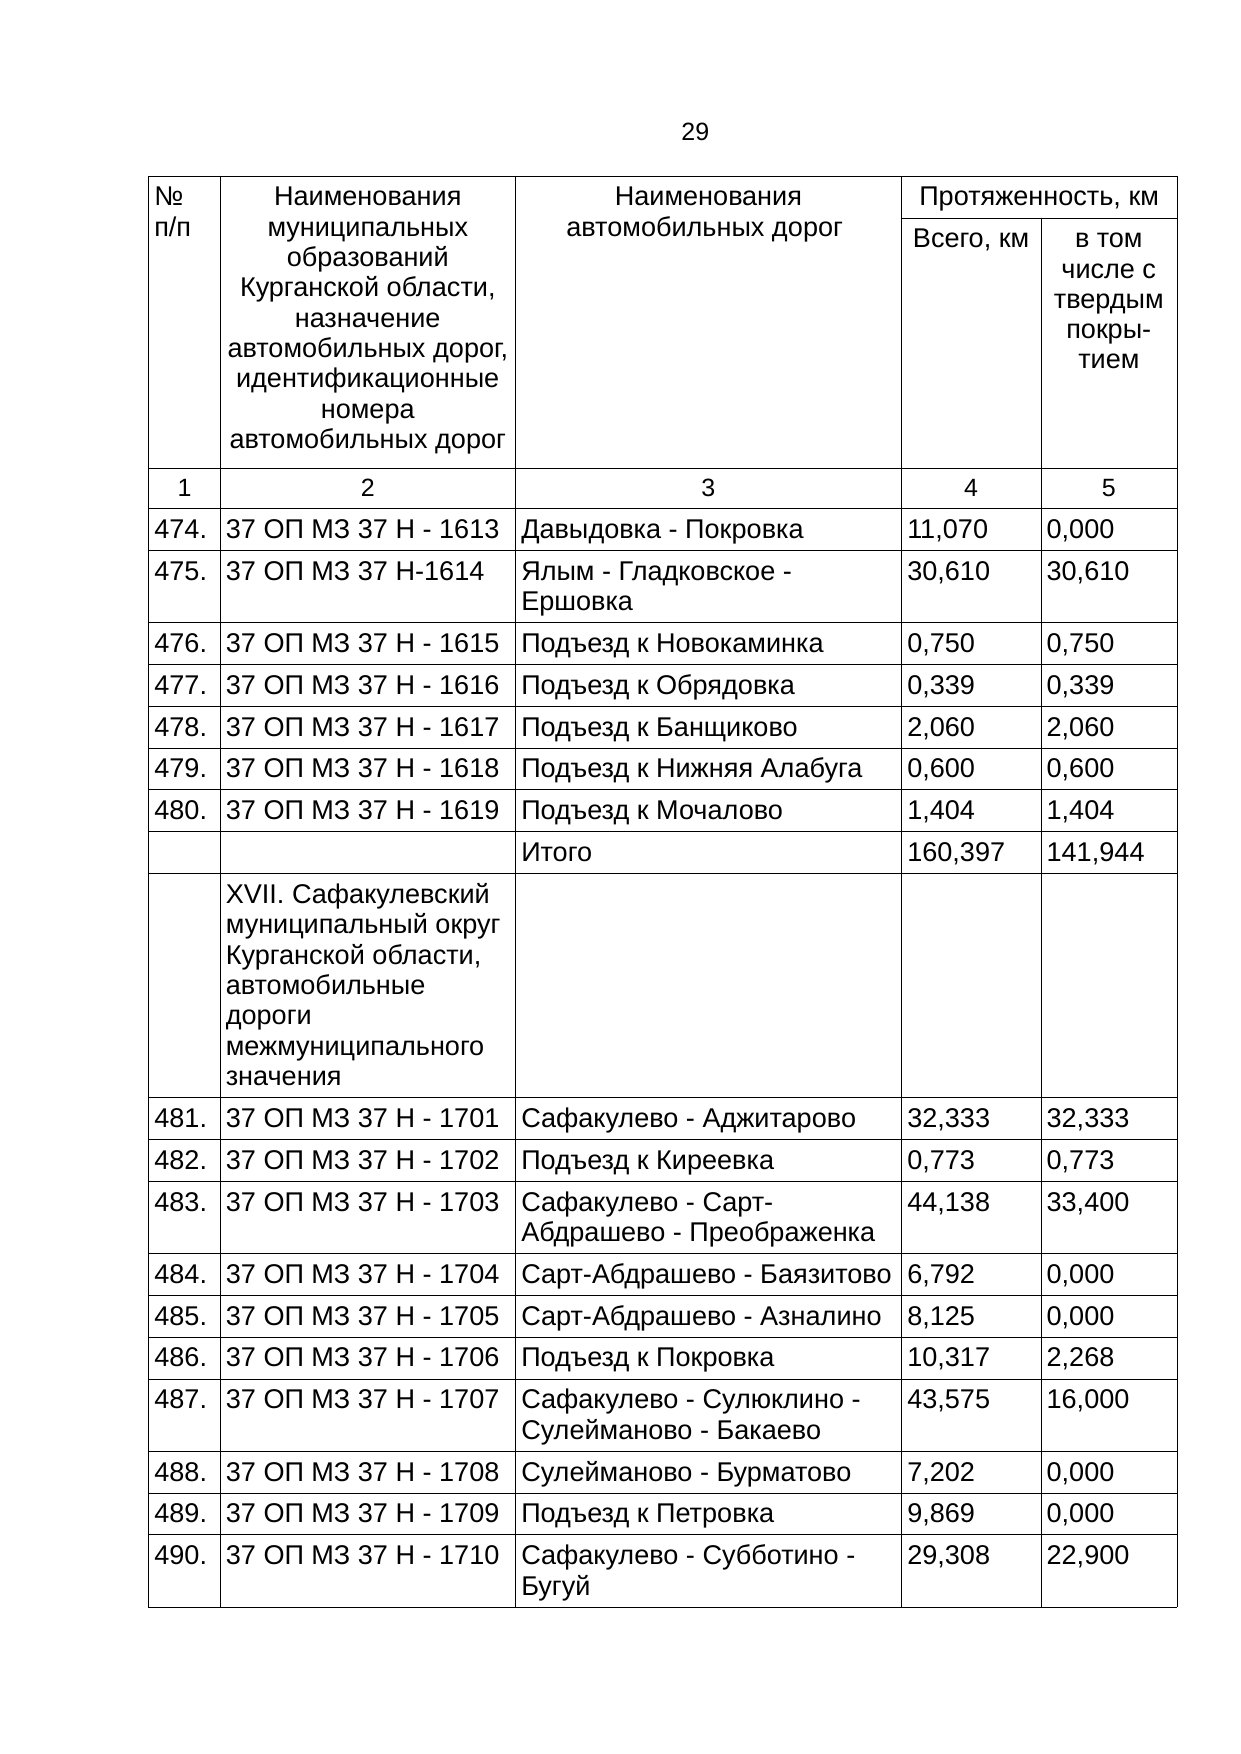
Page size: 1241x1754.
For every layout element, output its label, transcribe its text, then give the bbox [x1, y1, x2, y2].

table_cell 37 ОП МЗ 37 Н - 1704 [221, 1254, 515, 1295]
table_header Наименования автомобильных дорог [516, 177, 901, 468]
table_cell 37 ОП МЗ 37 Н - 1701 [221, 1098, 515, 1139]
table_cell Давыдовка - Покровка [516, 509, 901, 550]
table_cell 16,000 [1042, 1380, 1177, 1451]
table_cell 37 ОП МЗ 37 Н - 1706 [221, 1338, 515, 1378]
table_cell 141,944 [1042, 832, 1177, 873]
table_cell 37 ОП МЗ 37 Н - 1708 [221, 1452, 515, 1492]
table_cell 478. [149, 707, 220, 747]
table_cell 490. [149, 1535, 220, 1607]
table_cell 37 ОП МЗ 37 Н - 1702 [221, 1140, 515, 1181]
table_cell 0,600 [1042, 749, 1177, 789]
table_cell Сафакулево - Сулюклино - Сулейманово - Бакаево [516, 1380, 901, 1451]
table_cell 30,610 [902, 551, 1041, 622]
table_cell 5 [1042, 469, 1177, 508]
table_cell 3 [516, 469, 901, 508]
table_cell 160,397 [902, 832, 1041, 873]
table_cell Сарт-Абдрашево - Азналино [516, 1296, 901, 1337]
table_cell 0,000 [1042, 1254, 1177, 1295]
table_cell Подъезд к Киреевка [516, 1140, 901, 1181]
table_cell 2,060 [1042, 707, 1177, 747]
table_header Протяженность, км [902, 177, 1177, 217]
table_cell 0,600 [902, 749, 1041, 789]
table_cell 0,000 [1042, 1452, 1177, 1492]
table_cell 0,773 [902, 1140, 1041, 1181]
table_cell 37 ОП МЗ 37 Н - 1615 [221, 623, 515, 664]
table_cell 474. [149, 509, 220, 550]
table_cell Подъезд к Обрядовка [516, 665, 901, 706]
table_cell 4 [902, 469, 1041, 508]
table_cell 0,000 [1042, 1296, 1177, 1337]
table_cell [221, 832, 515, 873]
table_cell [149, 874, 220, 1097]
table_cell 2 [221, 469, 515, 508]
table_cell Сулейманово - Бурматово [516, 1452, 901, 1492]
table_cell Подъезд к Банщиково [516, 707, 901, 747]
table_cell 0,750 [902, 623, 1041, 664]
table_cell Подъезд к Новокаминка [516, 623, 901, 664]
table_cell Сарт-Абдрашево - Баязитово [516, 1254, 901, 1295]
table_cell 32,333 [902, 1098, 1041, 1139]
table_cell Итого [516, 832, 901, 873]
table_cell 482. [149, 1140, 220, 1181]
table_cell 9,869 [902, 1494, 1041, 1534]
table_cell 0,339 [1042, 665, 1177, 706]
table_header Наименования муниципальных образований Курганской области, назначение автомобильных дорог, идентификационные номера автомобильных дорог [221, 177, 515, 468]
table_cell 486. [149, 1338, 220, 1378]
table_cell 0,339 [902, 665, 1041, 706]
table_cell 488. [149, 1452, 220, 1492]
table_cell 0,750 [1042, 623, 1177, 664]
table_cell 22,900 [1042, 1535, 1177, 1607]
table_cell 44,138 [902, 1182, 1041, 1253]
table_cell 477. [149, 665, 220, 706]
table_cell 8,125 [902, 1296, 1041, 1337]
table_cell в том числе с твердым покры-тием [1042, 219, 1177, 468]
table_cell 475. [149, 551, 220, 622]
table_cell 10,317 [902, 1338, 1041, 1378]
table_cell 30,610 [1042, 551, 1177, 622]
table_cell [1042, 874, 1177, 1097]
table_cell Ялым - Гладковское - Ершовка [516, 551, 901, 622]
table_cell 43,575 [902, 1380, 1041, 1451]
table_cell 37 ОП МЗ 37 Н - 1617 [221, 707, 515, 747]
table_cell 37 ОП МЗ 37 Н - 1709 [221, 1494, 515, 1534]
table_cell Всего, км [902, 219, 1041, 468]
table_cell 7,202 [902, 1452, 1041, 1492]
table_cell 37 ОП МЗ 37 Н - 1710 [221, 1535, 515, 1607]
table_cell 480. [149, 790, 220, 831]
table_cell 1 [149, 469, 220, 508]
table_cell 37 ОП МЗ 37 Н - 1705 [221, 1296, 515, 1337]
table_cell 1,404 [1042, 790, 1177, 831]
table_cell 483. [149, 1182, 220, 1253]
table_cell 29,308 [902, 1535, 1041, 1607]
table_cell [902, 874, 1041, 1097]
table_cell 2,268 [1042, 1338, 1177, 1378]
table_cell 0,773 [1042, 1140, 1177, 1181]
table_cell 1,404 [902, 790, 1041, 831]
table_cell XVII. Сафакулевский муниципальный округ Курганской области, автомобильные дороги межмуниципального значения [221, 874, 515, 1097]
table_cell 37 ОП МЗ 37 Н - 1703 [221, 1182, 515, 1253]
table_cell 2,060 [902, 707, 1041, 747]
table_cell 476. [149, 623, 220, 664]
table_cell Сафакулево - Аджитарово [516, 1098, 901, 1139]
table_cell 0,000 [1042, 509, 1177, 550]
table_cell Подъезд к Мочалово [516, 790, 901, 831]
table_cell Сафакулево - Субботино - Бугуй [516, 1535, 901, 1607]
table_header № п/п [149, 177, 220, 468]
table_cell 481. [149, 1098, 220, 1139]
table_cell Подъезд к Нижняя Алабуга [516, 749, 901, 789]
table_cell 6,792 [902, 1254, 1041, 1295]
table_cell 485. [149, 1296, 220, 1337]
table_cell 0,000 [1042, 1494, 1177, 1534]
table_cell 37 ОП МЗ 37 Н - 1613 [221, 509, 515, 550]
table_cell 37 ОП МЗ 37 Н - 1616 [221, 665, 515, 706]
table_cell 484. [149, 1254, 220, 1295]
table_cell 487. [149, 1380, 220, 1451]
table_cell Подъезд к Покровка [516, 1338, 901, 1378]
table_cell 11,070 [902, 509, 1041, 550]
table_cell 32,333 [1042, 1098, 1177, 1139]
table_cell 37 ОП МЗ 37 Н - 1619 [221, 790, 515, 831]
table_cell 479. [149, 749, 220, 789]
table_cell 33,400 [1042, 1182, 1177, 1253]
table_cell 489. [149, 1494, 220, 1534]
table_cell Сафакулево - Сарт-Абдрашево - Преображенка [516, 1182, 901, 1253]
table_cell 37 ОП МЗ 37 Н - 1618 [221, 749, 515, 789]
table_cell 37 ОП МЗ 37 Н-1614 [221, 551, 515, 622]
table_cell [516, 874, 901, 1097]
table_cell Подъезд к Петровка [516, 1494, 901, 1534]
table_cell 37 ОП МЗ 37 Н - 1707 [221, 1380, 515, 1451]
table_cell [149, 832, 220, 873]
